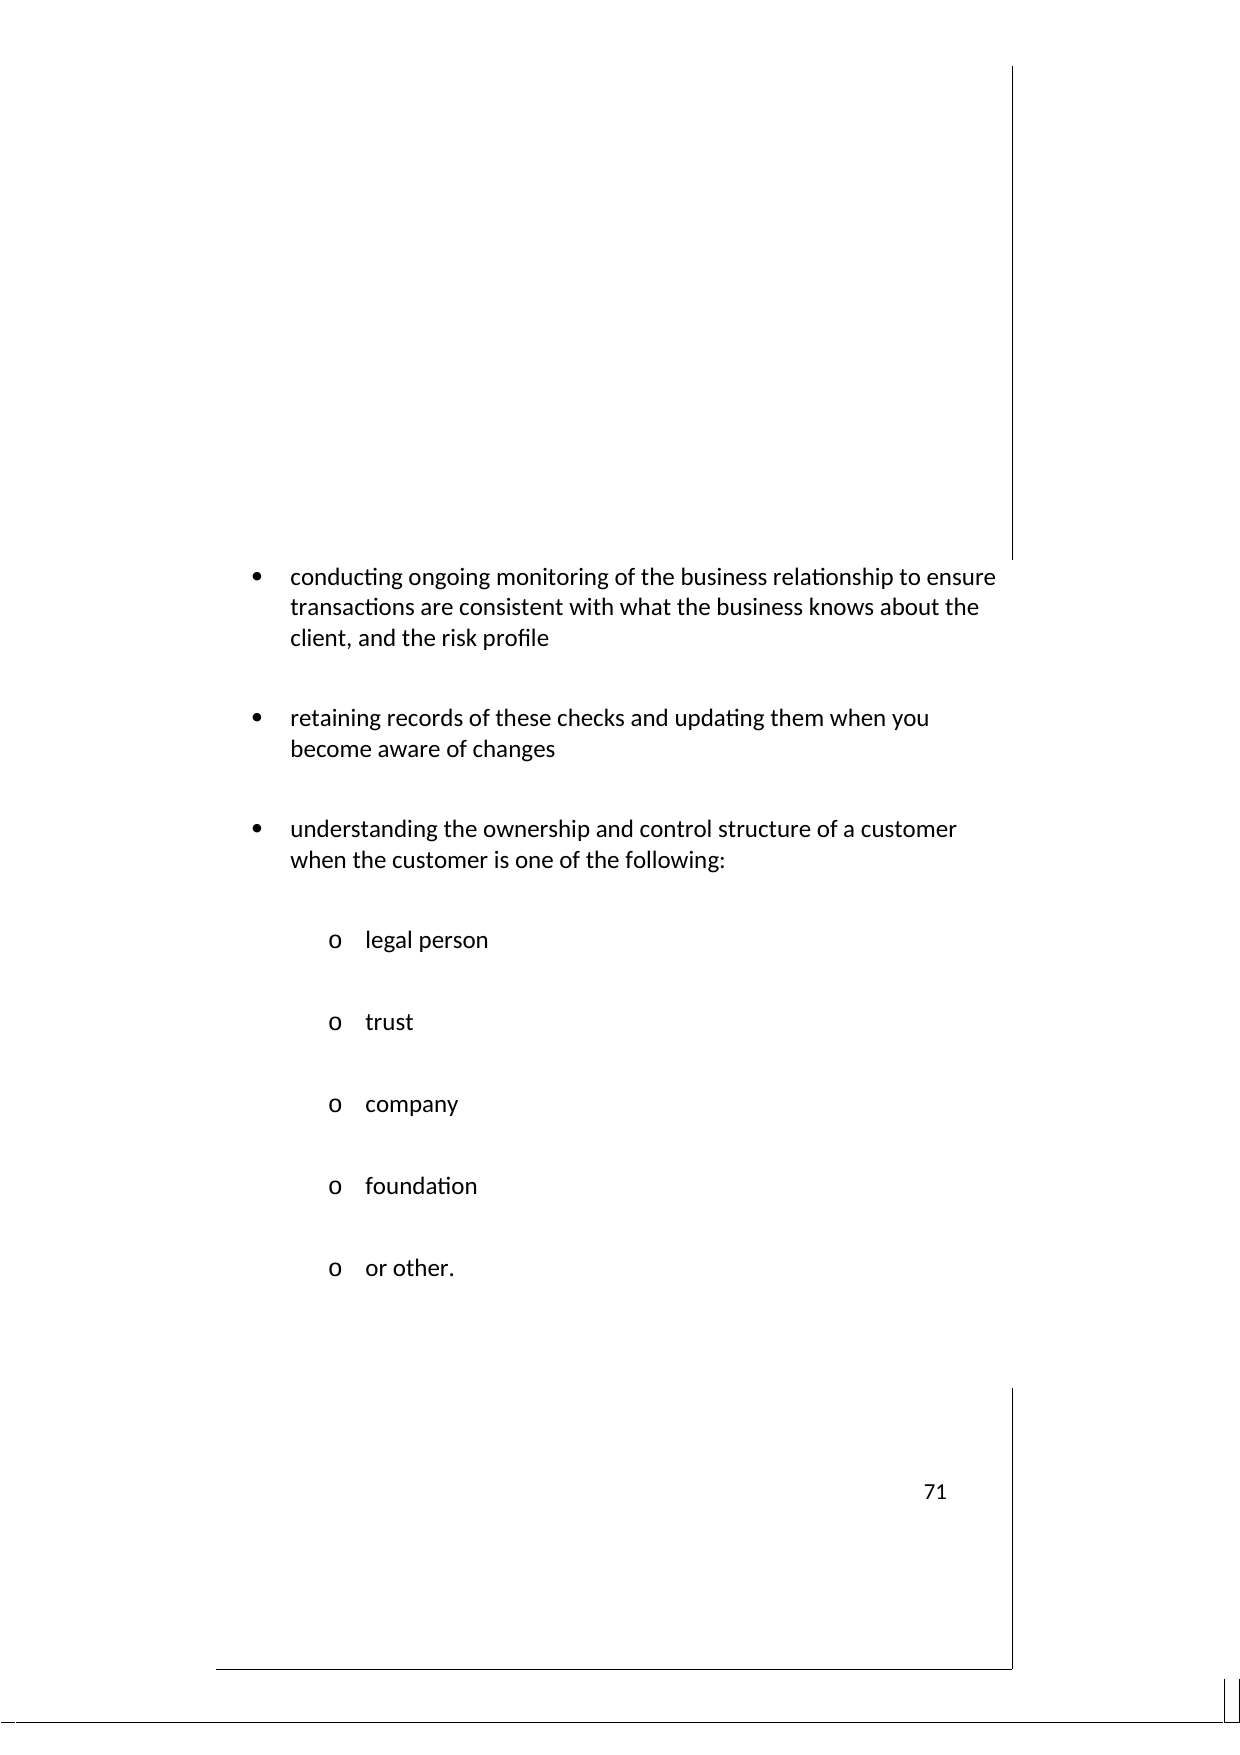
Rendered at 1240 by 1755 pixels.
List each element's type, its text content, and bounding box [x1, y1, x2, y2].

list foundation [328, 1170, 1012, 1202]
list or other. [328, 1252, 1012, 1283]
list understanding the ownership and control structure of a customer when the customer is one of the following: [253, 813, 1012, 874]
list retaining records of these checks and updating them when you become aware of changes [253, 702, 1012, 763]
list company [328, 1088, 1012, 1120]
list conducting ongoing monitoring of the business relationship to ensure transactions are consistent with what the business knows about the client, and the risk profile [253, 561, 1012, 652]
list legal person [328, 924, 1012, 956]
list trust [328, 1006, 1012, 1038]
